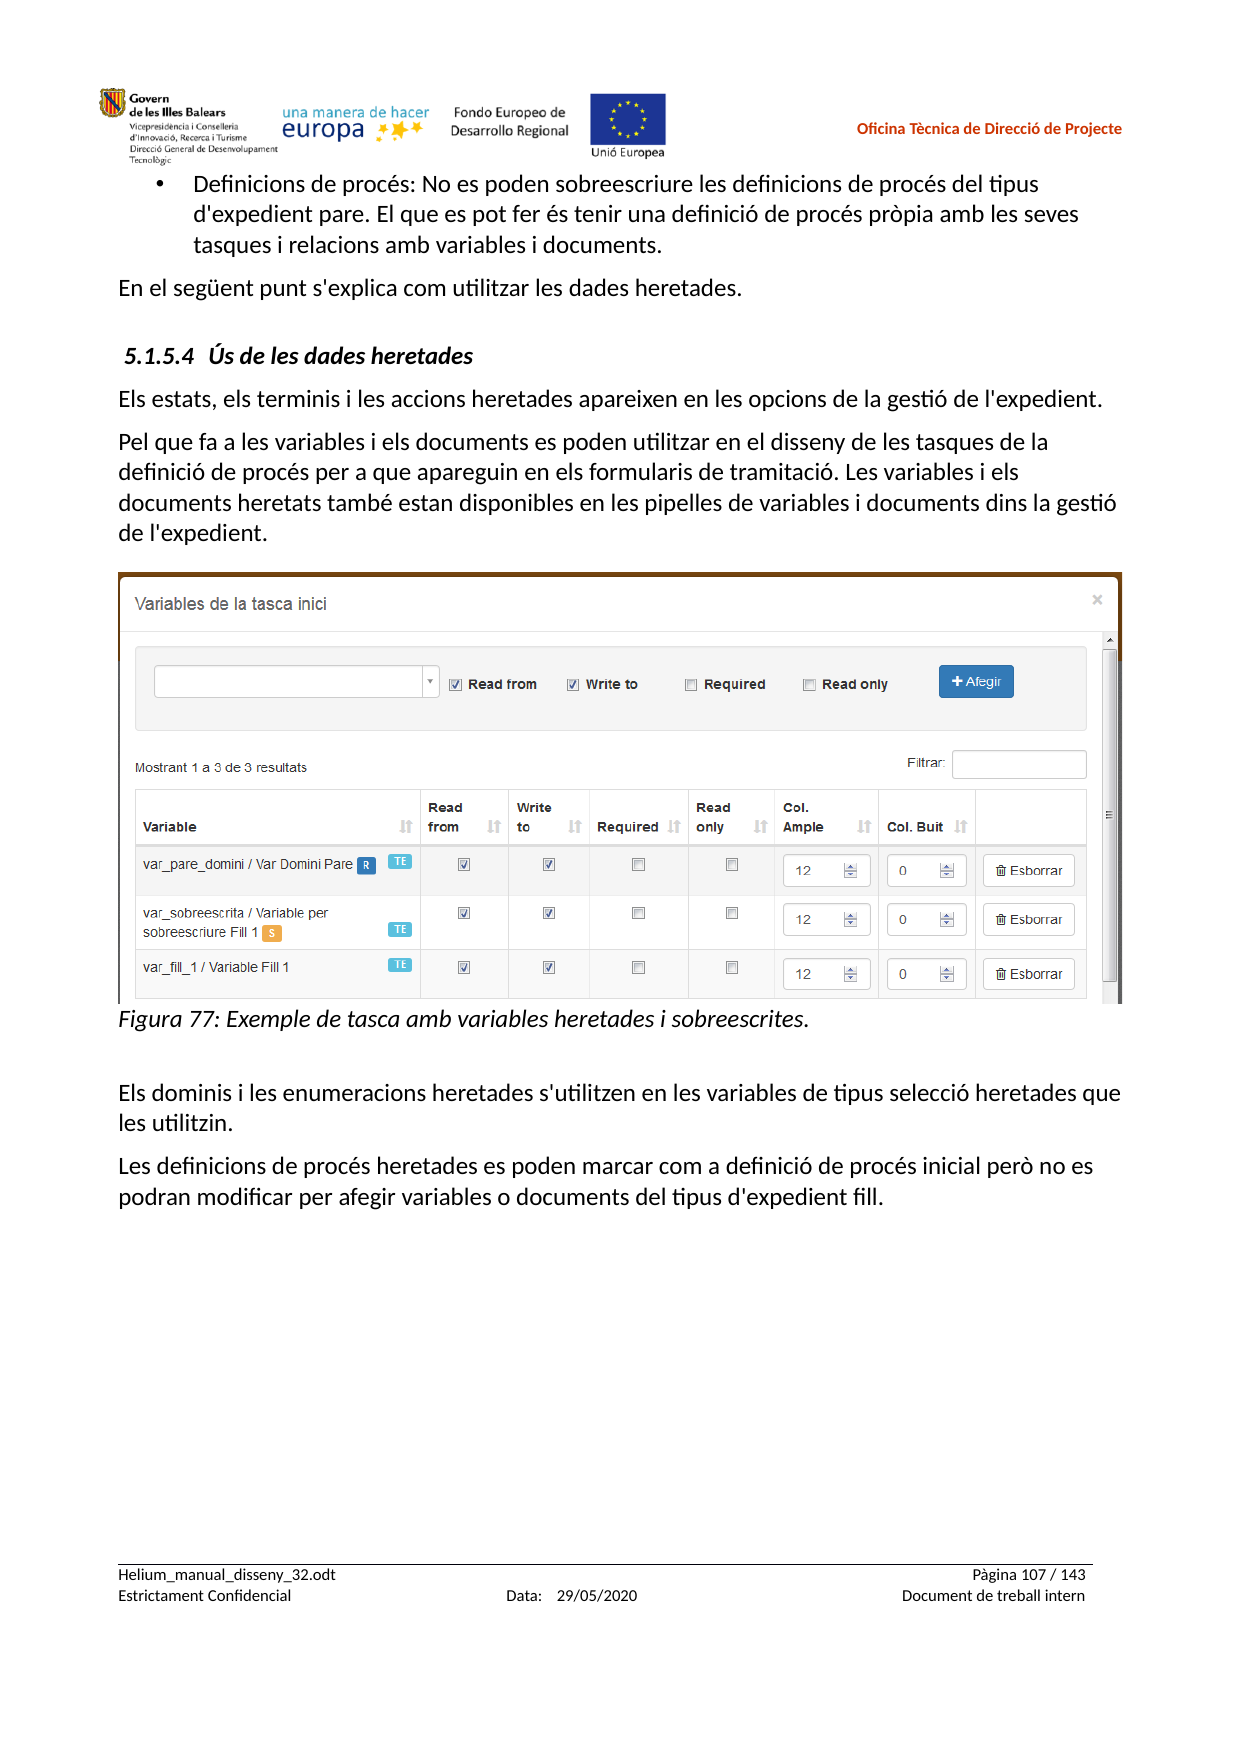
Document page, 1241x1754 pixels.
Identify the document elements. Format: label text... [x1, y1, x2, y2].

text Els dominis i les enumeracions heretades s'utilitzen en les variables de tipus selecció heretades que les utilitzin. [118, 1077, 1122, 1138]
picture [118, 572, 1123, 1004]
text Les definicions de procés heretades es poden marcar com a definició de procés inicial però no es podran modificar per afegir variables o documents del tipus d'expedient fill. [118, 1151, 1122, 1212]
picture [99, 87, 668, 166]
text Pel que fa a les variables i els documents es poden utilitzar en el disseny de les tasques de la definició de procés per a que apareguin en els formularis de tramitació. Les variables i els documents heretats també estan disponibles en les pipelles de variables i documents dins la gestió de l'expedient. [118, 426, 1122, 548]
subtitle Ús de les dades heretades [118, 340, 1122, 370]
text Els estats, els terminis i les accions heretades apareixen en les opcions de la gestió de l'expedient. [118, 383, 1122, 413]
text Figura 77: Exemple de tasca amb variables heretades i sobreescrites. [118, 1004, 1122, 1034]
text En el següent punt s'explica com utilitzar les dades heretades. [118, 272, 1122, 302]
list Definicions de procés: No es poden sobreescriure les definicions de procés del tipus d'expedient pare. El que es pot fer és tenir una definició de procés pròpia amb les seves tasques i relacions amb variables i documents. [156, 168, 1122, 259]
